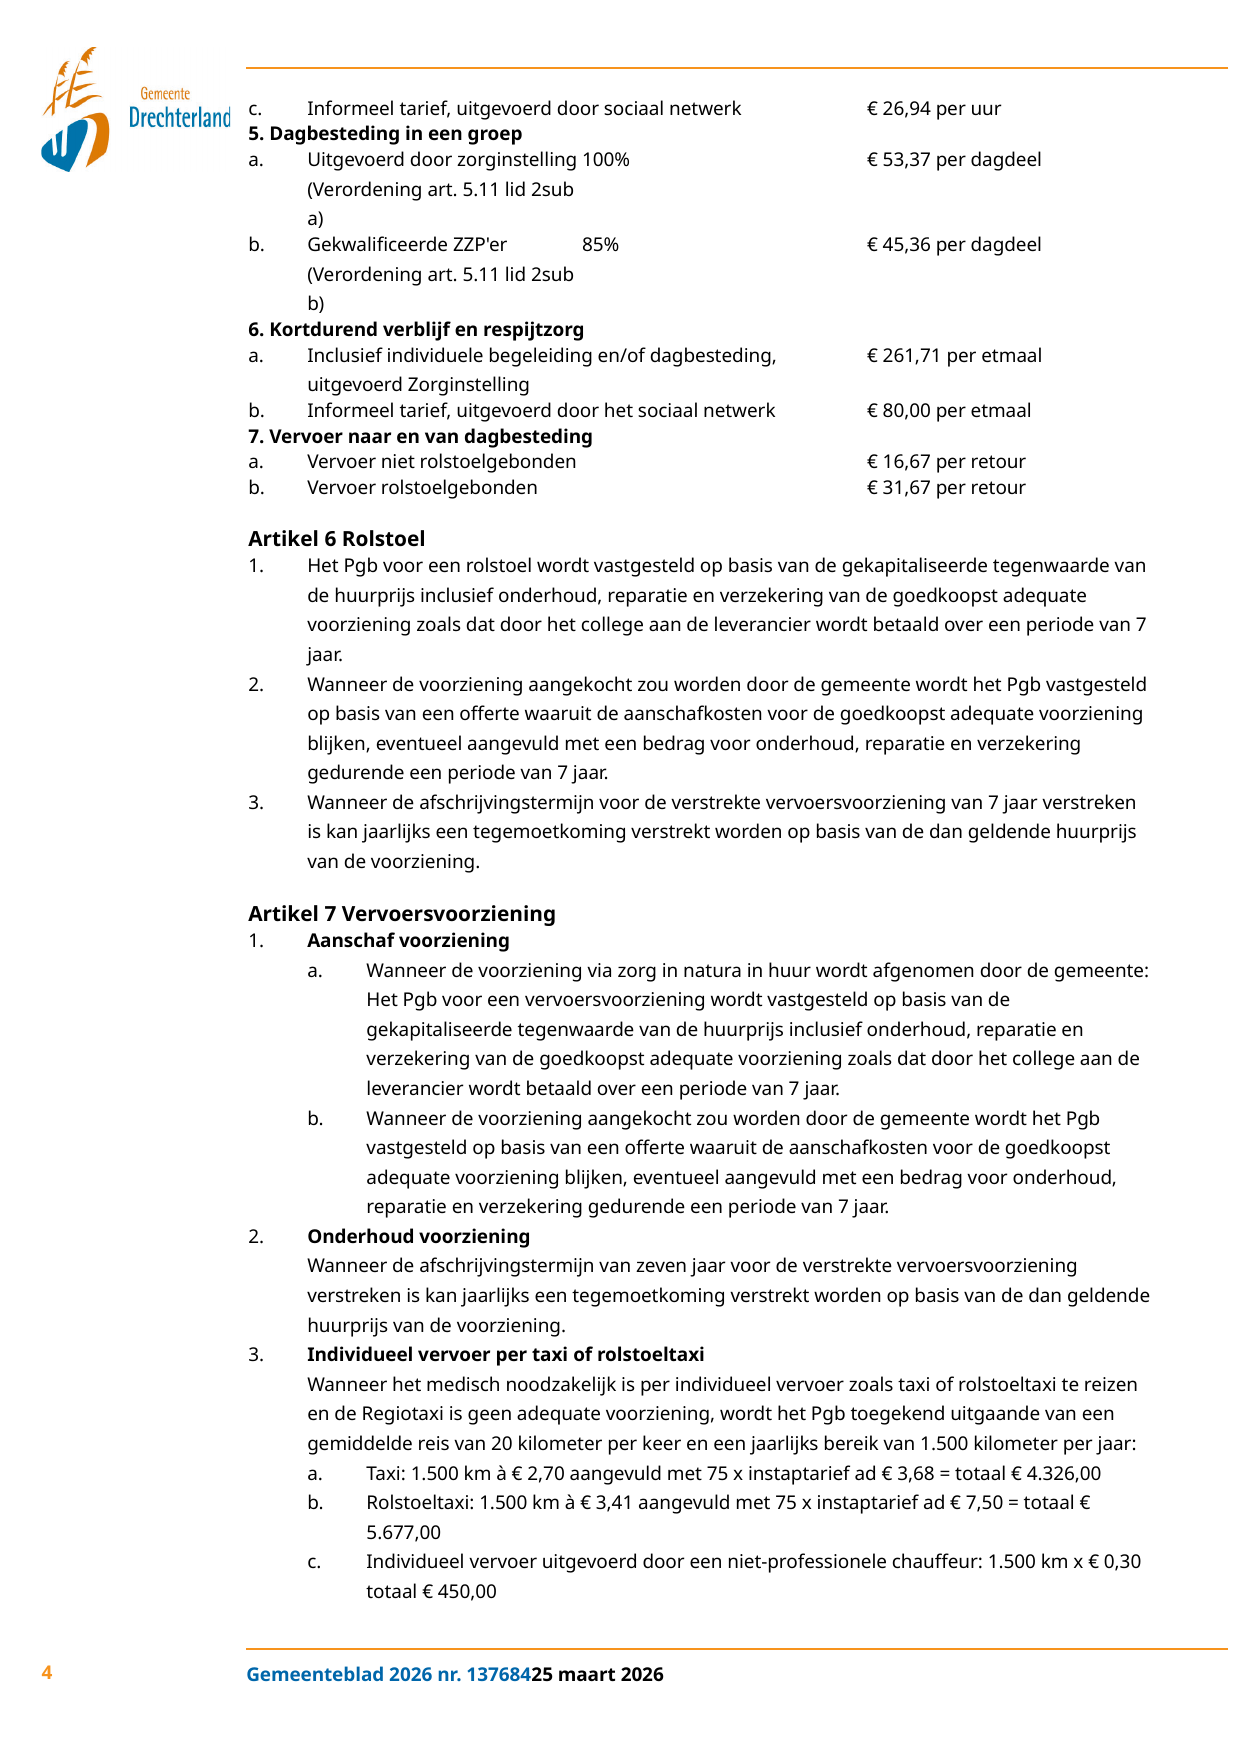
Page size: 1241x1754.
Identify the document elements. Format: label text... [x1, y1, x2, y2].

list Rolstoeltaxi: 1.500 km à € 3,41 aangevuld met 75 x instaptarief ad € 7,50 = totaal € 5.677,00 [307, 1489, 1152, 1544]
list Wanneer de afschrijvingstermijn voor de verstrekte vervoersvoorziening van 7 jaar verstreken is kan jaarlijks een tegemoetkoming verstrekt worden op basis van de dan geldende huurprijs van de voorziening. [248, 789, 1152, 874]
table_cell Informeel tarief, uitgevoerd door het sociaal netwerk [248, 397, 867, 423]
table_cell 6. Kortdurend verblijf en respijtzorg [248, 316, 1152, 342]
list Wanneer de voorziening aangekocht zou worden door de gemeente wordt het Pgb vastgesteld op basis van een offerte waaruit de aanschafkosten voor de goedkoopst adequate voorziening blijken, eventueel aangevuld met een bedrag voor onderhoud, reparatie en verzekering gedurende een periode van 7 jaar. [307, 1105, 1152, 1219]
list Wanneer de voorziening via zorg in natura in huur wordt afgenomen door de gemeente: [307, 957, 1152, 982]
table_cell 100% [582, 146, 867, 231]
table_cell € 261,71 per etmaal [867, 342, 1152, 397]
list Wanneer het medisch noodzakelijk is per individueel vervoer zoals taxi of rolstoeltaxi te reizen en de Regiotaxi is geen adequate voorziening, wordt het Pgb toegekend uitgaande van een gemiddelde reis van 20 kilometer per keer en een jaarlijks bereik van 1.500 kilometer per jaar: [248, 1371, 1152, 1456]
text Artikel 6 Rolstoel [248, 524, 1152, 552]
list Het Pgb voor een rolstoel wordt vastgesteld op basis van de gekapitaliseerde tegenwaarde van de huurprijs inclusief onderhoud, reparatie en verzekering van de goedkoopst adequate voorziening zoals dat door het college aan de leverancier wordt betaald over een periode van 7 jaar. [248, 552, 1152, 667]
list Wanneer de voorziening aangekocht zou worden door de gemeente wordt het Pgb vastgesteld op basis van een offerte waaruit de aanschafkosten voor de goedkoopst adequate voorziening blijken, eventueel aangevuld met een bedrag voor onderhoud, reparatie en verzekering gedurende een periode van 7 jaar. [248, 671, 1152, 785]
picture [41, 158, 64, 172]
table_cell 5. Dagbesteding in een groep [248, 121, 1152, 146]
table_cell € 80,00 per etmaal [867, 397, 1152, 423]
list Individueel vervoer per taxi of rolstoeltaxi [248, 1341, 1152, 1367]
picture [226, 115, 231, 124]
table_cell € 26,94 per uur [867, 95, 1152, 121]
list Het Pgb voor een vervoersvoorziening wordt vastgesteld op basis van de gekapitaliseerde tegenwaarde van de huurprijs inclusief onderhoud, reparatie en verzekering van de goedkoopst adequate voorziening zoals dat door het college aan de leverancier wordt betaald over een periode van 7 jaar. [307, 986, 1152, 1101]
list Taxi: 1.500 km à € 2,70 aangevuld met 75 x instaptarief ad € 3,68 = totaal € 4.326,00 [307, 1460, 1152, 1485]
table_cell Gekwalificeerde ZZP'er (Verordening art. 5.11 lid 2sub b) [248, 231, 582, 316]
table_cell € 16,67 per retour [867, 449, 1152, 474]
list Onderhoud voorziening [248, 1223, 1152, 1249]
table_cell Inclusief individuele begeleiding en/of dagbesteding, uitgevoerd Zorginstelling [248, 342, 867, 397]
list Aanschaf voorziening [248, 927, 1152, 953]
table_cell 85% [582, 231, 867, 316]
picture [41, 47, 231, 172]
table_cell Uitgevoerd door zorginstelling (Verordening art. 5.11 lid 2sub a) [248, 146, 582, 231]
text Artikel 7 Vervoersvoorziening [248, 899, 1152, 927]
list Individueel vervoer uitgevoerd door een niet-professionele chauffeur: 1.500 km x € 0,30 totaal € 450,00 [307, 1548, 1152, 1604]
table_cell € 45,36 per dagdeel [867, 231, 1152, 316]
table_cell € 53,37 per dagdeel [867, 146, 1152, 231]
table_cell Informeel tarief, uitgevoerd door sociaal netwerk [248, 95, 867, 121]
table_cell 7. Vervoer naar en van dagbesteding [248, 423, 1152, 448]
table_cell € 31,67 per retour [867, 474, 1152, 500]
list Wanneer de afschrijvingstermijn van zeven jaar voor de verstrekte vervoersvoorziening verstreken is kan jaarlijks een tegemoetkoming verstrekt worden op basis van de dan geldende huurprijs van de voorziening. [248, 1253, 1152, 1337]
table_cell Vervoer niet rolstoelgebonden [248, 449, 867, 474]
table_cell Vervoer rolstoelgebonden [248, 474, 867, 500]
